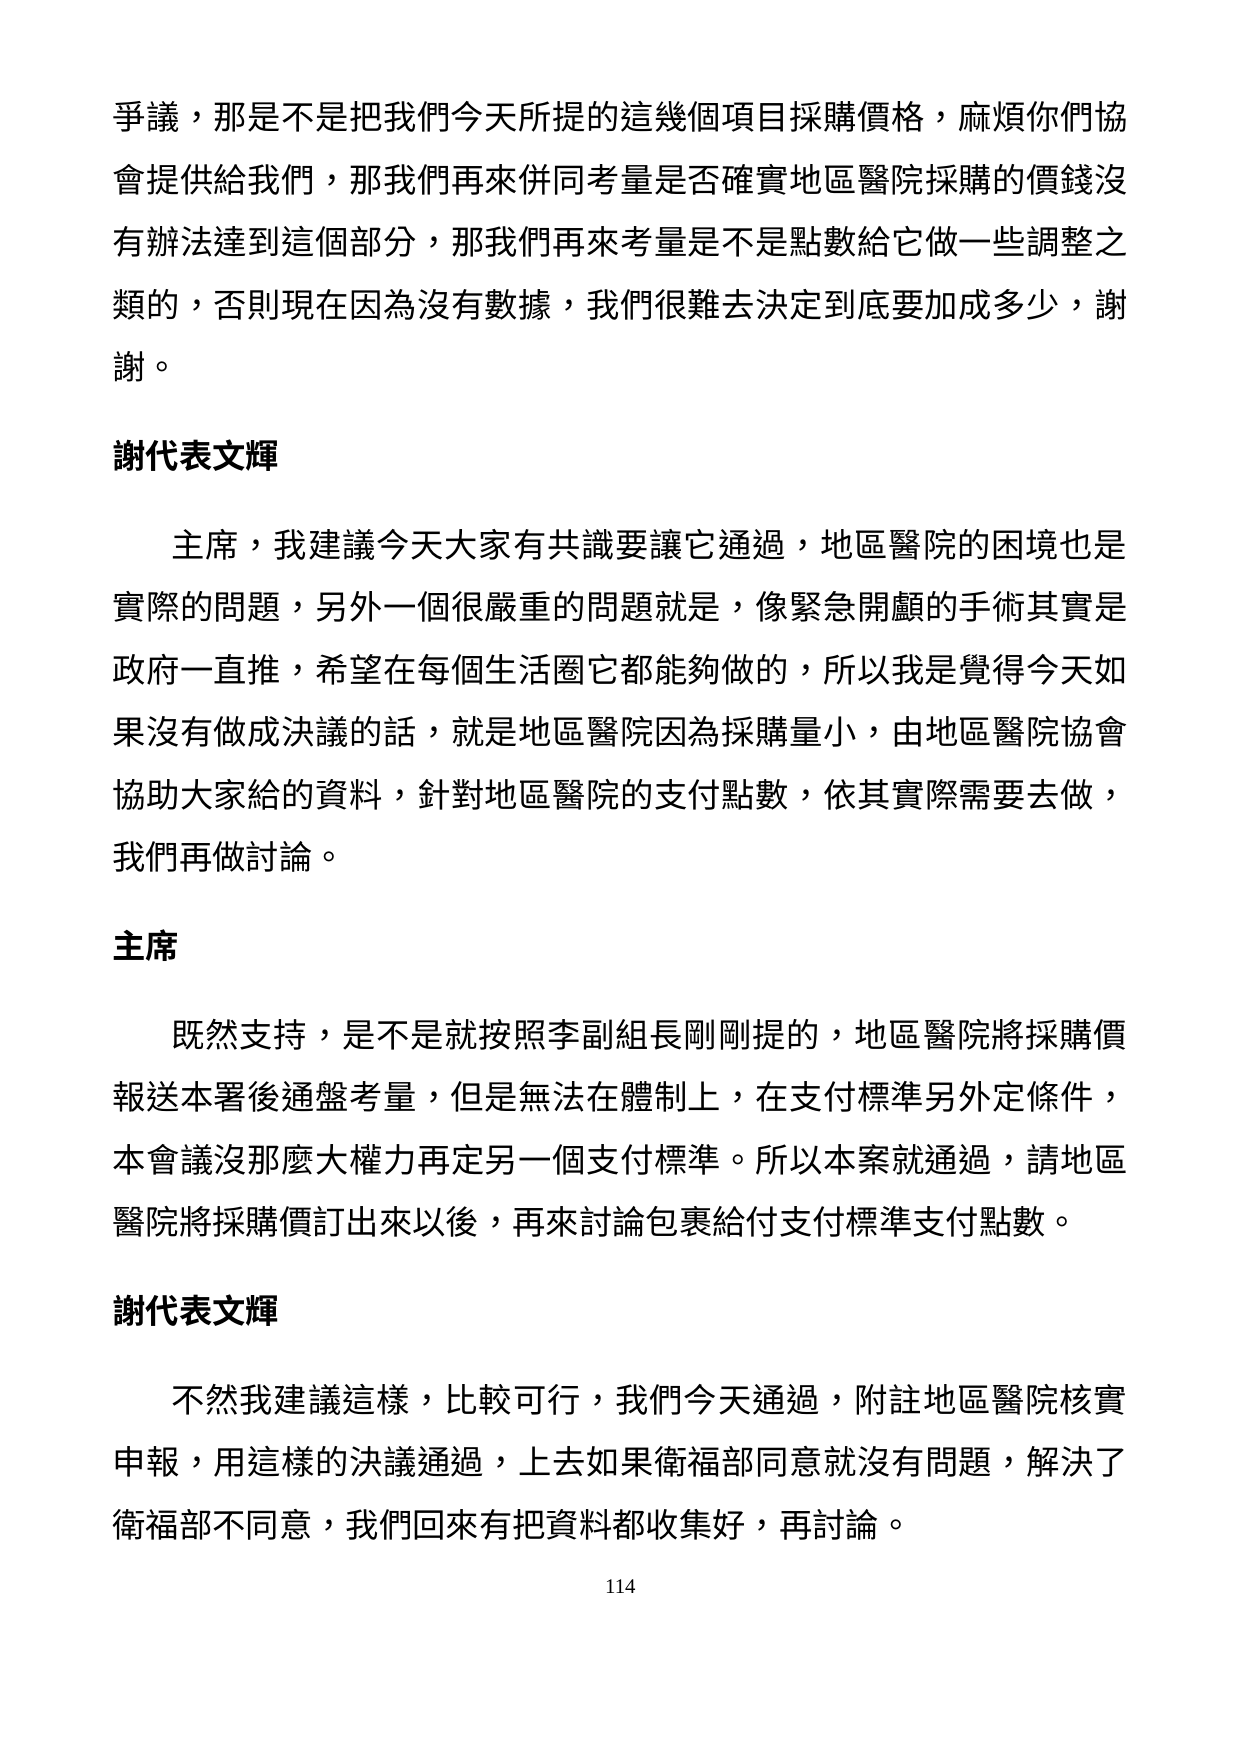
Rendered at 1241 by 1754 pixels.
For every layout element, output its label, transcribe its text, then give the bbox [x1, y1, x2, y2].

text 既然支持，是不是就按照李副組長剛剛提的，地區醫院將採購價報送本署後通盤考量，但是無法在體制上，在支付標準另外定條件，本會議沒那麼大權力再定另一個支付標準。所以本案就通過，請地區醫院將採購價訂出來以後，再來討論包裹給付支付標準支付點數。 [112, 991, 1128, 1241]
text 不然我建議這樣，比較可行，我們今天通過，附註地區醫院核實申報，用這樣的決議通過，上去如果衛福部同意就沒有問題，解決了，衛福部不同意，我們回來有把資料都收集好，再討論。 [112, 1356, 1128, 1543]
text 謝代表文輝 [112, 412, 1128, 474]
text 謝代表文輝 [112, 1267, 1128, 1329]
text 主席，我建議今天大家有共識要讓它通過，地區醫院的困境也是實際的問題，另外一個很嚴重的問題就是，像緊急開顱的手術其實是政府一直推，希望在每個生活圈它都能夠做的，所以我是覺得今天如果沒有做成決議的話，就是地區醫院因為採購量小，由地區醫院協會協助大家給的資料，針對地區醫院的支付點數，依其實際需要去做，我們再做討論。 [112, 501, 1128, 876]
text 爭議，那是不是把我們今天所提的這幾個項目採購價格，麻煩你們協會提供給我們，那我們再來併同考量是否確實地區醫院採購的價錢沒有辦法達到這個部分，那我們再來考量是不是點數給它做一些調整之類的，否則現在因為沒有數據，我們很難去決定到底要加成多少，謝謝。 [112, 73, 1128, 386]
text 主席 [112, 902, 1128, 964]
